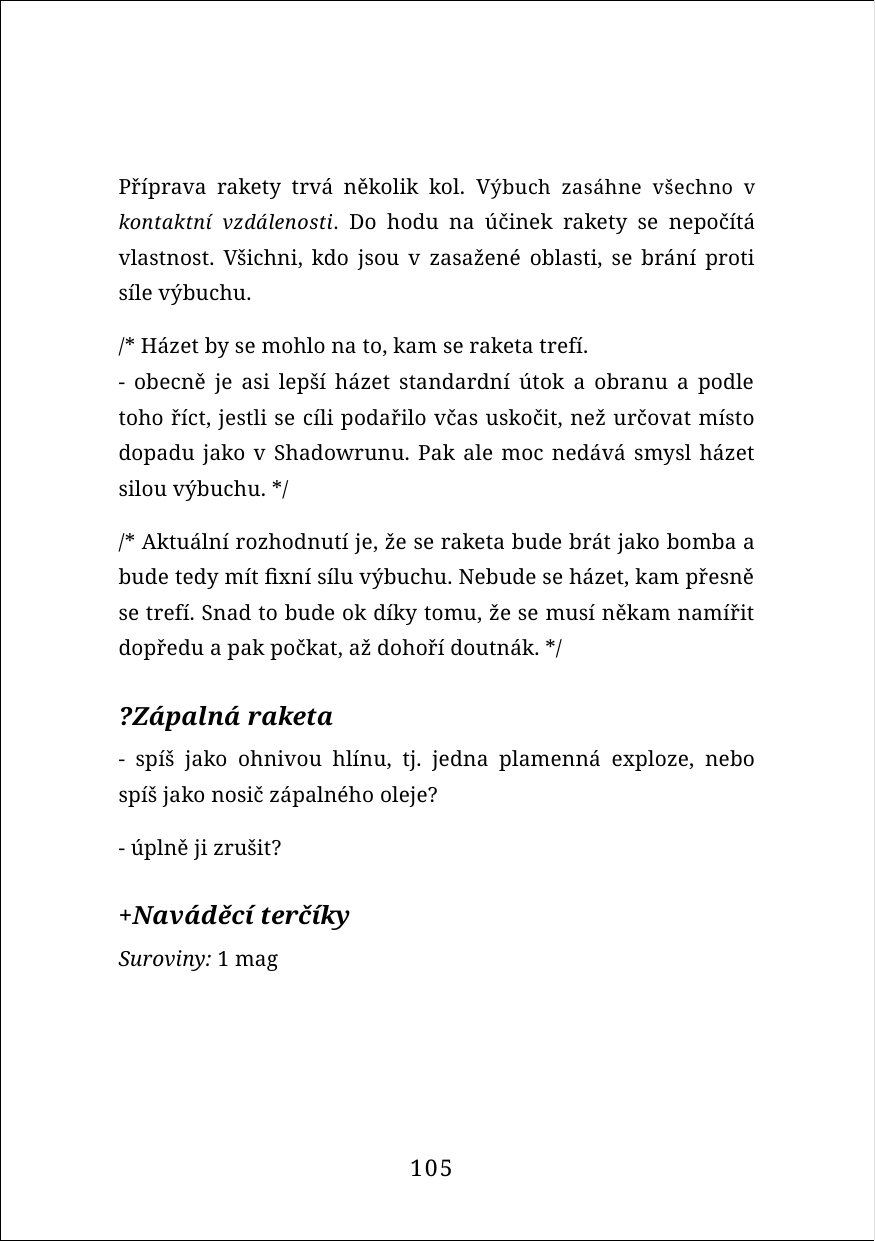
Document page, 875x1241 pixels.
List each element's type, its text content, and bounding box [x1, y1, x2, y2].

text /* Aktuální rozhodnutí je, že se raketa bude brát jako bomba a bude tedy mít fixní sílu výbuchu. Nebude se házet, kam přesně se trefí. Snad to bude ok díky tomu, že se musí někam namířit dopředu a pak počkat, až dohoří doutnák. */ [118, 527, 756, 662]
text - spíš jako ohnivou hlínu, tj. jedna plamenná exploze, nebo spíš jako nosič zápalného oleje? [118, 744, 756, 808]
text - úplně ji zrušit? [118, 833, 756, 861]
text /* Házet by se mohlo na to, kam se raketa trefí. - obecně je asi lepší házet standardní útok a obranu a podle toho říct, jestli se cíli podařilo včas uskočit, než určovat místo dopadu jako v Shadowrunu. Pak ale moc nedává smysl házet silou výbuchu. */ [118, 332, 756, 502]
text Příprava rakety trvá několik kol. Výbuch zasáhne všechno v kontaktní vzdálenosti. Do hodu na účinek rakety se nepočítá vlastnost. Všichni, kdo jsou v zasažené oblasti, se brání proti síle výbuchu. [118, 172, 756, 307]
text Suroviny: 1 mag [118, 944, 756, 972]
subtitle +Naváděcí terčíky [118, 898, 756, 932]
subtitle ?Zápalná raketa [118, 698, 756, 732]
